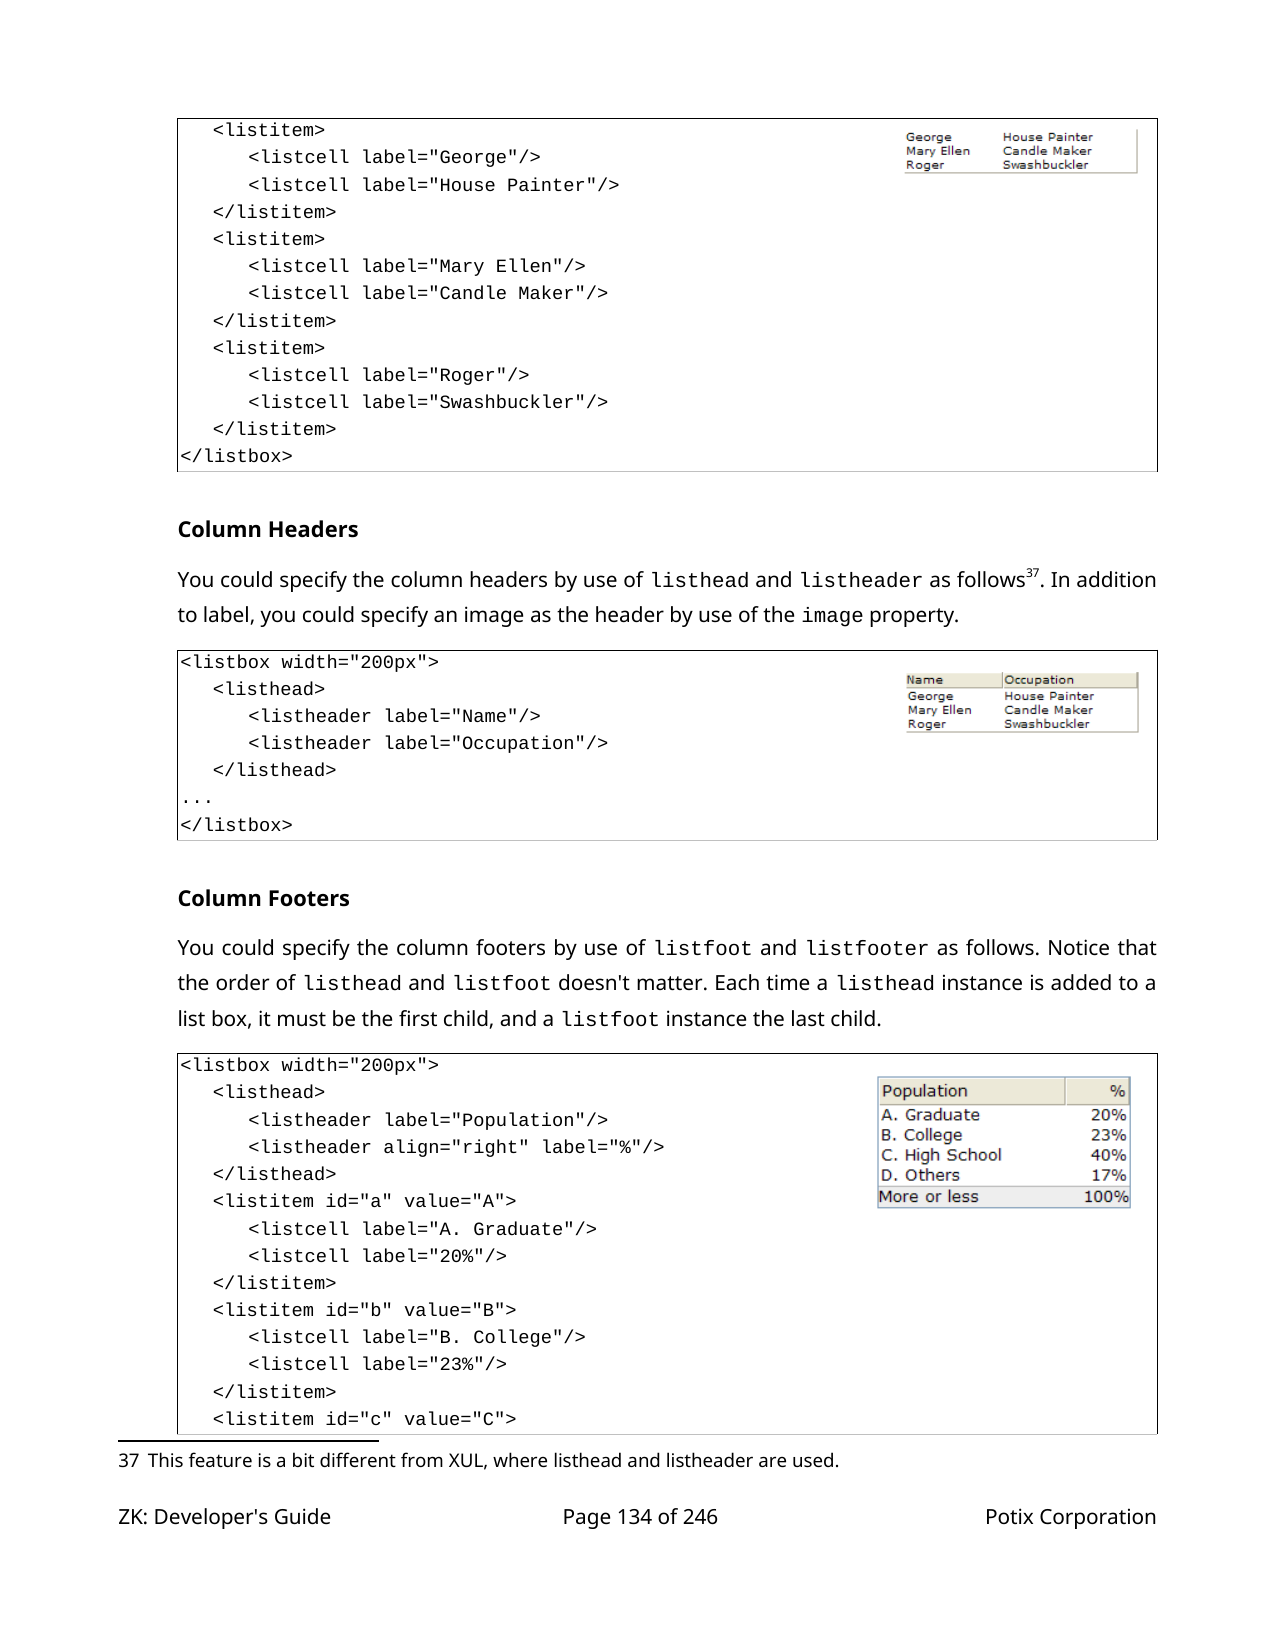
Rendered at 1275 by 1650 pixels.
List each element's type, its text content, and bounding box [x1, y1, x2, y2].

text </listbox> [178, 813, 1157, 840]
text <listheader align="right" label="%"/> [178, 1135, 875, 1159]
text <listcell label="20%"/> [178, 1243, 1157, 1268]
text </listhead> [178, 758, 1157, 782]
text <listitem id="a" value="A"> [178, 1189, 1157, 1213]
text <listhead> [178, 677, 902, 701]
picture [875, 1074, 1136, 1211]
picture [899, 126, 1139, 177]
text </listitem> [178, 308, 1157, 333]
text </listitem> [178, 1379, 1157, 1404]
text [1136, 1162, 1157, 1186]
text <listheader label="Name"/> [178, 704, 902, 728]
text <listhead> [178, 1080, 875, 1105]
text <listheader label="Population"/> [178, 1108, 875, 1132]
text <listcell label="House Painter"/> [178, 172, 1157, 197]
text </listbox> [178, 444, 1157, 471]
text <listcell label="Swashbuckler"/> [178, 390, 1157, 414]
text ... [178, 785, 1157, 810]
text <listitem> [178, 119, 1157, 142]
text This feature is a bit different from XUL, where listhead and listheader are used. [118, 1447, 1157, 1473]
text [1136, 1080, 1157, 1105]
text </listitem> [178, 1271, 1157, 1295]
subtitle Column Footers [177, 882, 1157, 912]
text <listitem> [178, 336, 1157, 360]
text [1141, 677, 1157, 701]
text <listitem id="c" value="C"> [178, 1407, 1157, 1434]
picture [902, 671, 1141, 735]
text <listcell label="A. Graduate"/> [178, 1216, 1157, 1241]
text <listcell label="23%"/> [178, 1352, 1157, 1377]
text <listitem> [178, 227, 1157, 251]
text </listitem> [178, 417, 1157, 441]
text <listheader label="Occupation"/> [178, 731, 1157, 755]
text <listcell label="B. College"/> [178, 1325, 1157, 1349]
text You could specify the column footers by use of listfoot and listfooter as follows. Notice that the order of listhead and listfoot doesn't matter. Each time a listhead instance is added to a list box, it must be the first child, and a listfoot instance the last child. [177, 933, 1157, 1033]
text <listcell label="George"/> [178, 145, 899, 169]
text <listcell label="Candle Maker"/> [178, 281, 1157, 306]
text <listcell label="Mary Ellen"/> [178, 254, 1157, 278]
text <listbox width="200px"> [178, 1054, 1157, 1077]
text <listitem id="b" value="B"> [178, 1298, 1157, 1322]
text </listitem> [178, 200, 1157, 224]
subtitle Column Headers [177, 514, 1157, 544]
text </listhead> [178, 1162, 875, 1186]
text You could specify the column headers by use of listhead and listheader as follows. In addition to label, you could specify an image as the header by use of the image property. [177, 565, 1157, 629]
text <listcell label="Roger"/> [178, 363, 1157, 387]
text <listbox width="200px"> [178, 651, 1157, 674]
